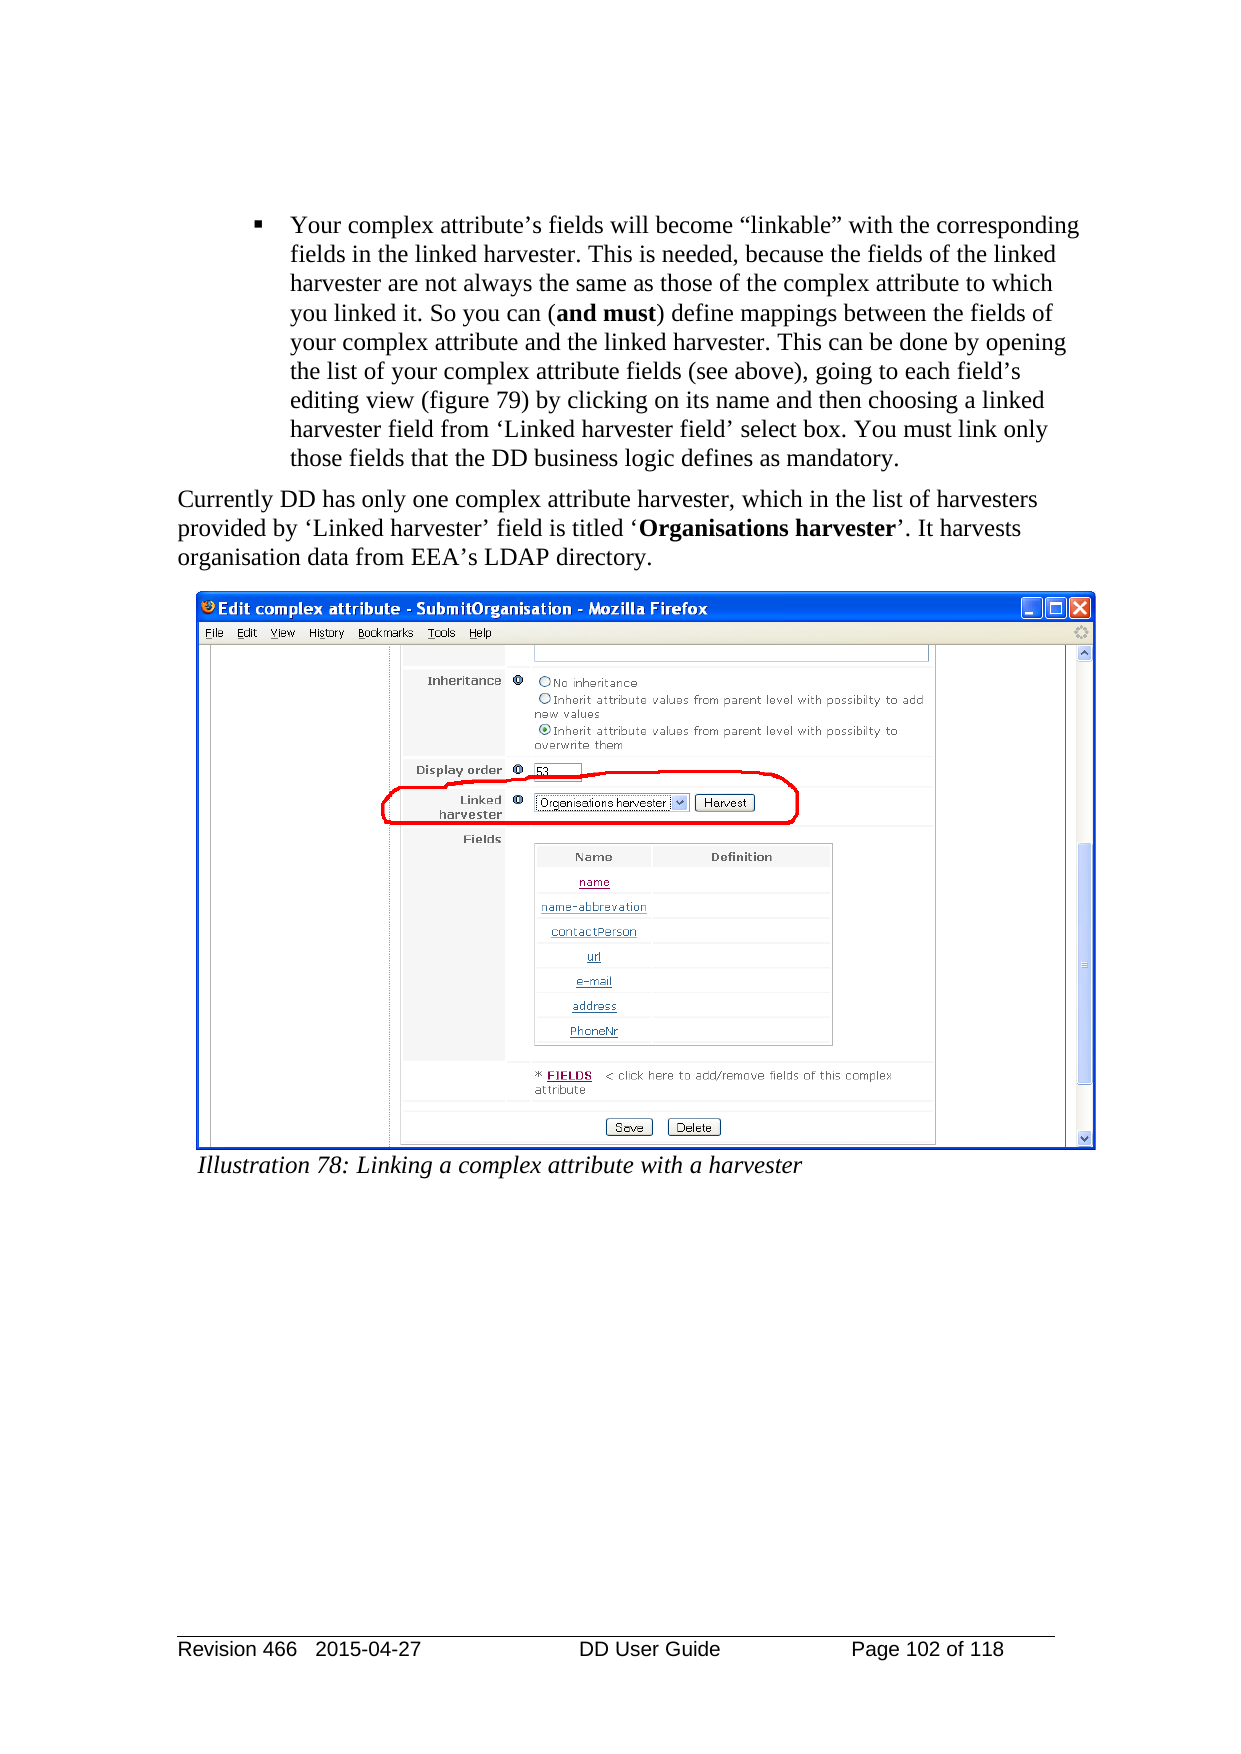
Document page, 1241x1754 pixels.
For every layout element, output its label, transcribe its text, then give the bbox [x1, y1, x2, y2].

picture [196, 591, 1096, 1150]
text Currently DD has only one complex attribute harvester, which in the list of harvesters provided by ‘Linked harvester’ field is titled ‘Organisations harvester’. It harvests organisation data from EEA’s LDAP directory. [177, 483, 1092, 571]
text Illustration 78: Linking a complex attribute with a harvester [197, 1150, 1094, 1179]
list Your complex attribute’s fields will become “linkable” with the corresponding fields in the linked harvester. This is needed, because the fields of the linked harvester are not always the same as those of the complex attribute to which you linked it. So you can (and must) define mappings between the fields of your complex attribute and the linked harvester. This can be done by opening the list of your complex attribute fields (see above), going to each field’s editing view (figure 79) by clicking on its name and then choosing a linked harvester field from ‘Linked harvester field’ select box. You must link only those fields that the DD business logic defines as mandatory. [252, 210, 1092, 472]
